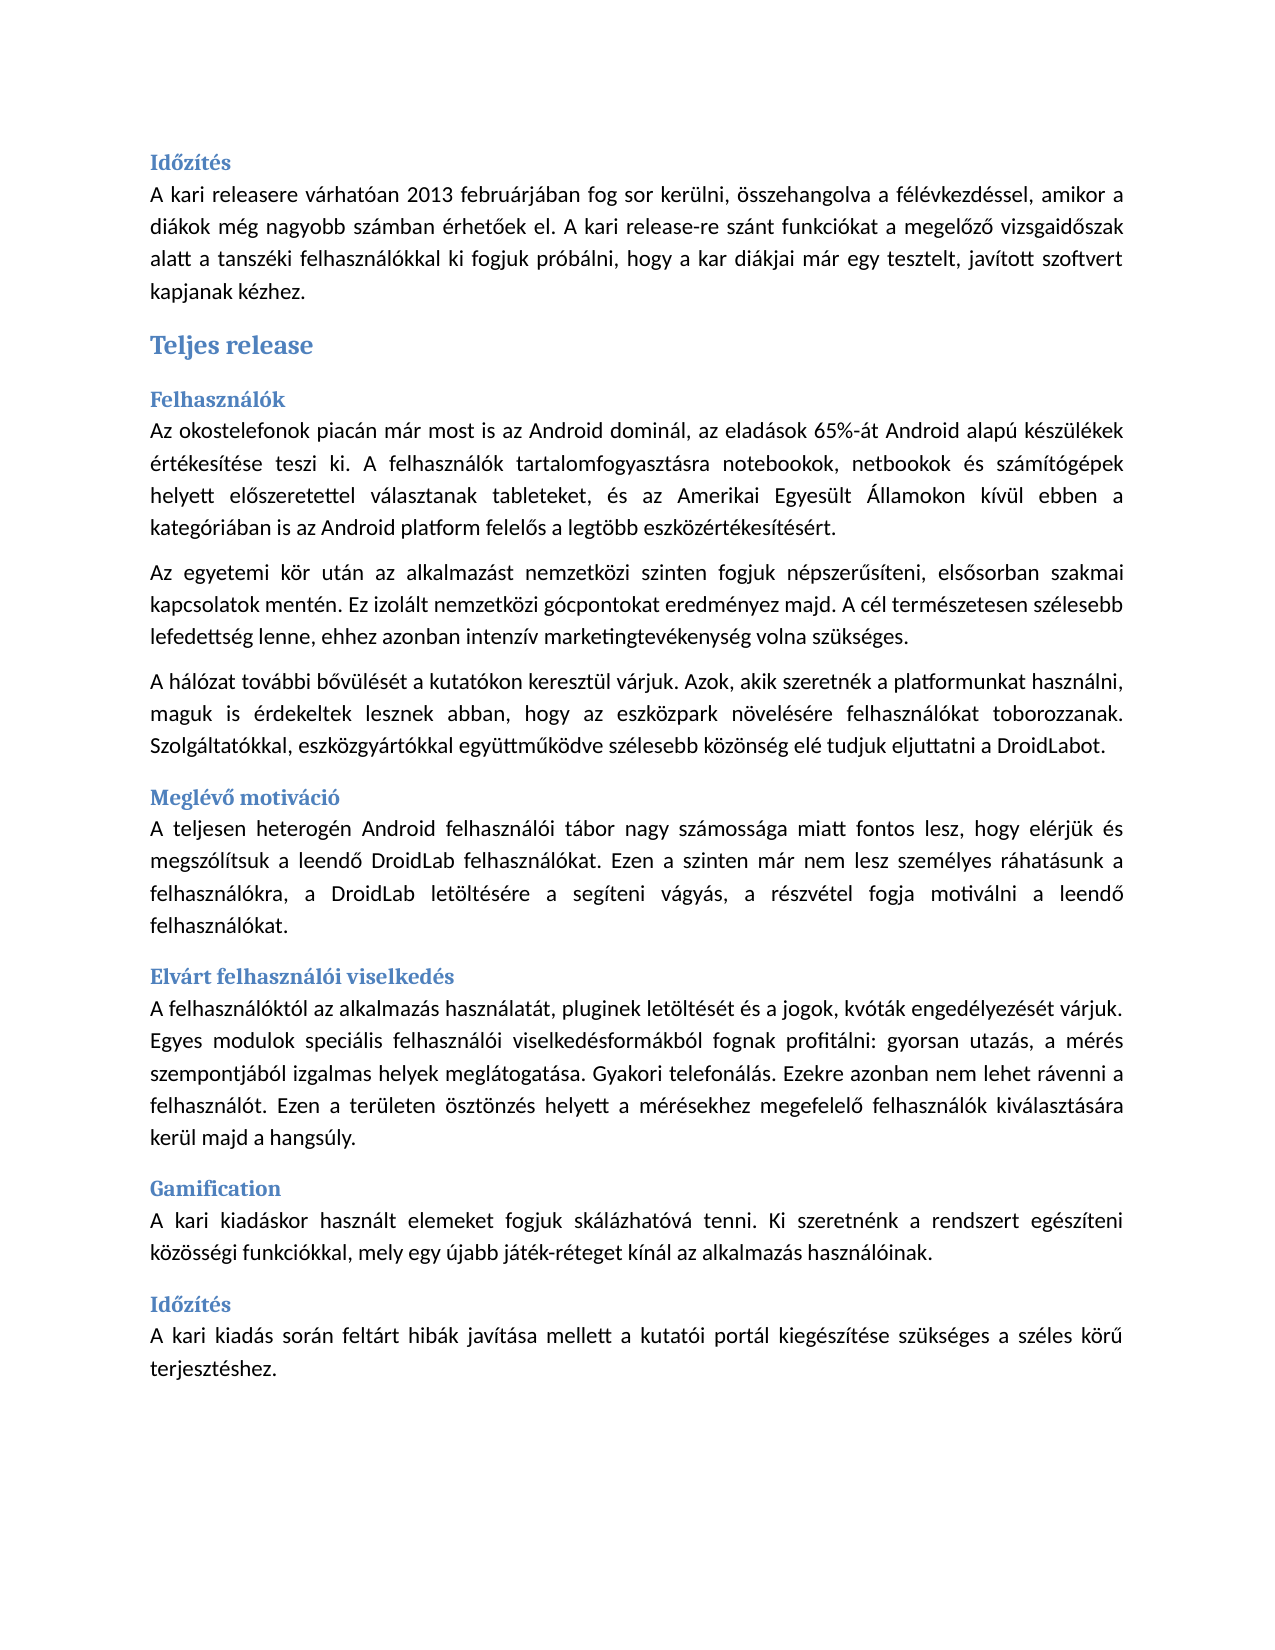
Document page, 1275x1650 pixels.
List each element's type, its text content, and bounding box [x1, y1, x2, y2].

text A kari kiadás során feltárt hibák javítása mellett a kutatói portál kiegészítése szükséges a széles körű terjesztéshez. [150, 1322, 1125, 1382]
text A felhasználóktól az alkalmazás használatát, pluginek letöltését és a jogok, kvóták engedélyezését várjuk. Egyes modulok speciális felhasználói viselkedésformákból fognak profitálni: gyorsan utazás, a mérés szempontjából izgalmas helyek meglátogatása. Gyakori telefonálás. Ezekre azonban nem lehet rávenni a felhasználót. Ezen a területen ösztönzés helyett a mérésekhez megefelelő felhasználók kiválasztására kerül majd a hangsúly. [150, 994, 1125, 1151]
subtitle Időzítés [150, 1291, 1125, 1318]
text Az okostelefonok piacán már most is az Android dominál, az eladások 65%-át Android alapú készülékek értékesítése teszi ki. A felhasználók tartalomfogyasztásra notebookok, netbookok és számítógépek helyett előszeretettel választanak tableteket, és az Amerikai Egyesült Államokon kívül ebben a kategóriában is az Android platform felelős a legtöbb eszközértékesítésért. [150, 417, 1125, 541]
text A kari releasere várhatóan 2013 februárjában fog sor kerülni, összehangolva a félévkezdéssel, amikor a diákok még nagyobb számban érhetőek el. A kari release-re szánt funkciókat a megelőző vizsgaidőszak alatt a tanszéki felhasználókkal ki fogjuk próbálni, hogy a kar diákjai már egy tesztelt, javított szoftvert kapjanak kézhez. [150, 180, 1125, 305]
subtitle Gamification [150, 1176, 1125, 1202]
text Az egyetemi kör után az alkalmazást nemzetközi szinten fogjuk népszerűsíteni, elsősorban szakmai kapcsolatok mentén. Ez izolált nemzetközi gócpontokat eredményez majd. A cél természetesen szélesebb lefedettség lenne, ehhez azonban intenzív marketingtevékenység volna szükséges. [150, 558, 1125, 650]
subtitle Teljes release [150, 330, 1125, 361]
text A hálózat további bővülését a kutatókon keresztül várjuk. Azok, akik szeretnék a platformunkat használni, maguk is érdekeltek lesznek abban, hogy az eszközpark növelésére felhasználókat toborozzanak. Szolgáltatókkal, eszközgyártókkal együttműködve szélesebb közönség elé tudjuk eljuttatni a DroidLabot. [150, 667, 1125, 759]
subtitle Felhasználók [150, 386, 1125, 413]
text A teljesen heterogén Android felhasználói tábor nagy számossága miatt fontos lesz, hogy elérjük és megszólítsuk a leendő DroidLab felhasználókat. Ezen a szinten már nem lesz személyes ráhatásunk a felhasználókra, a DroidLab letöltésére a segíteni vágyás, a részvétel fogja motiválni a leendő felhasználókat. [150, 814, 1125, 939]
text A kari kiadáskor használt elemeket fogjuk skálázhatóvá tenni. Ki szeretnénk a rendszert egészíteni közösségi funkciókkal, mely egy újabb játék-réteget kínál az alkalmazás használóinak. [150, 1206, 1125, 1266]
subtitle Elvárt felhasználói viselkedés [150, 964, 1125, 990]
subtitle Időzítés [150, 150, 1125, 176]
subtitle Meglévő motiváció [150, 784, 1125, 811]
